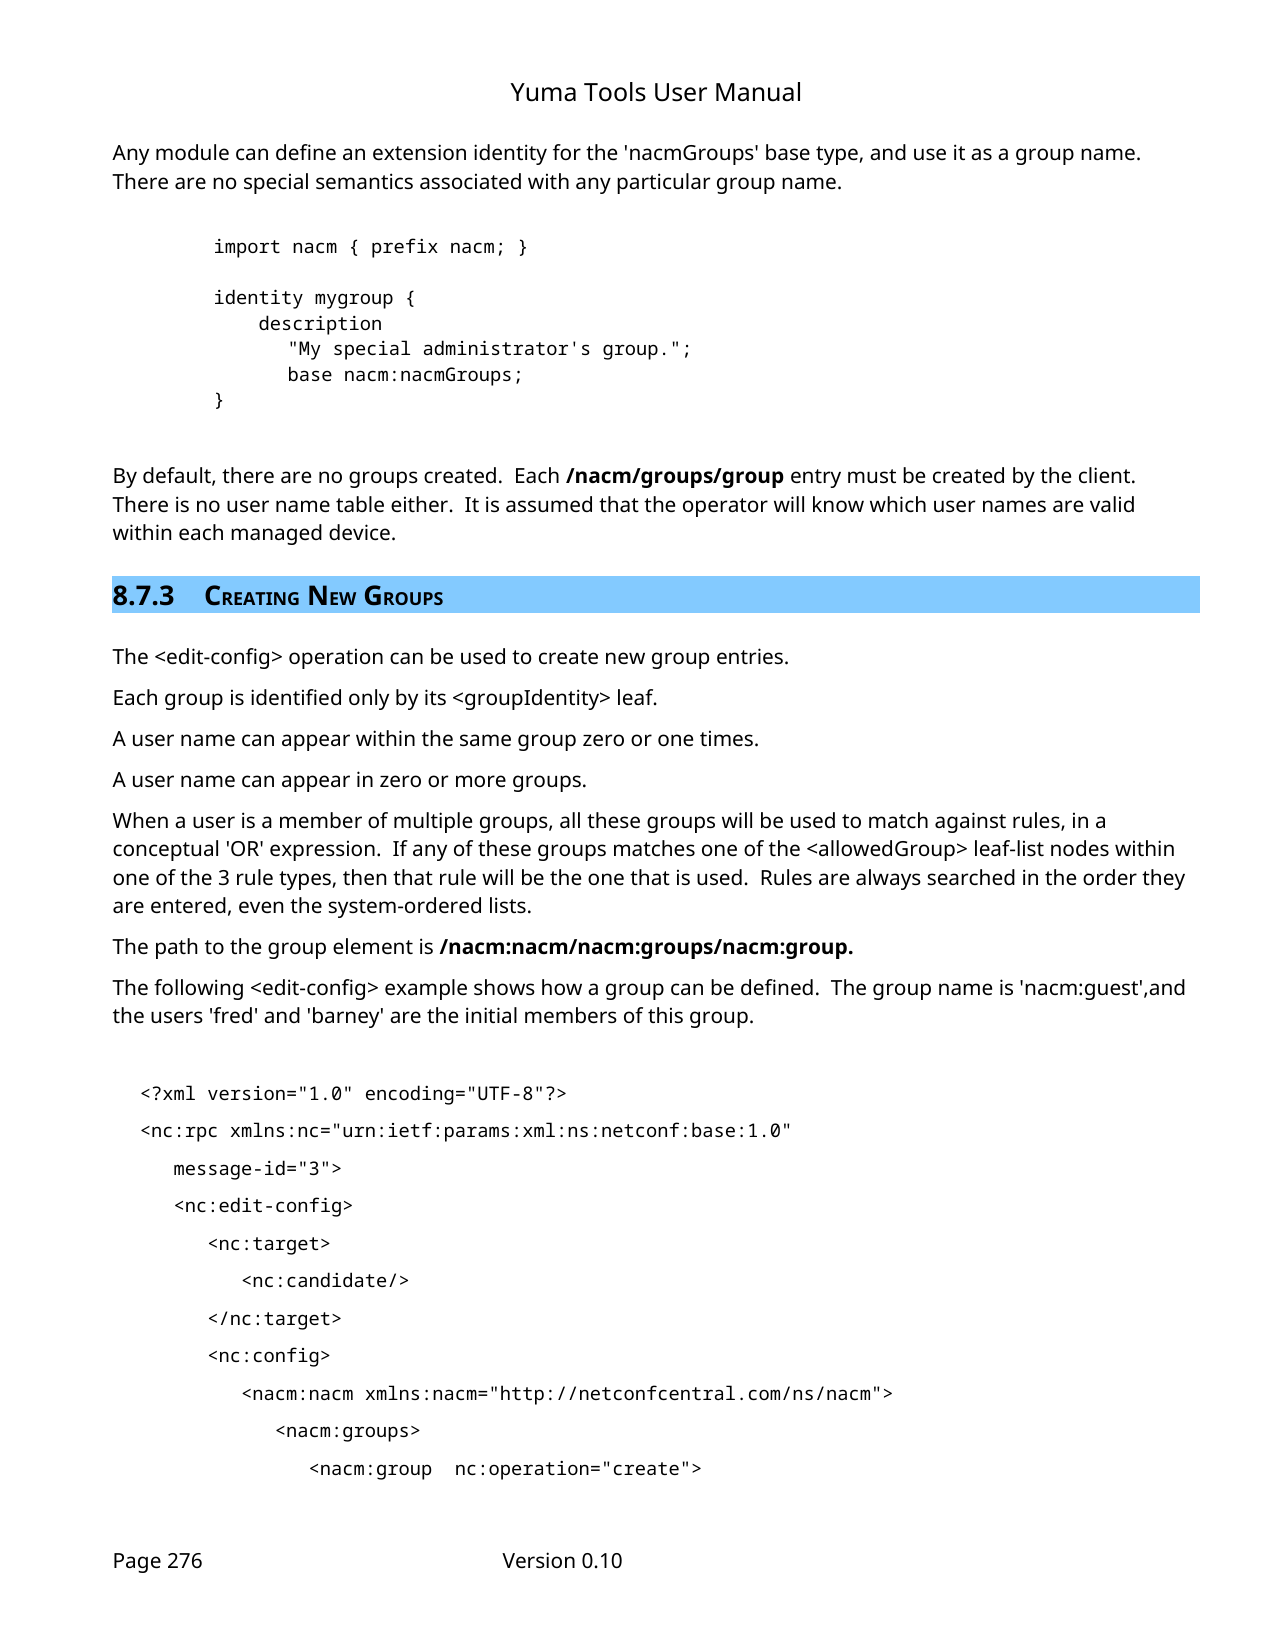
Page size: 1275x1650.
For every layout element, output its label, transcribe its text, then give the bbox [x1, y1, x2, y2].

text <nc:target> [139, 1230, 1200, 1255]
text Any module can define an extension identity for the 'nacmGroups' base type, and use it as a group name. There are no special semantics associated with any particular group name. [112, 138, 1200, 195]
text import nacm { prefix nacm; } identity mygroup { description "My special administrator's group."; base nacm:nacmGroups; } [139, 208, 1200, 412]
text <nacm:groups> [139, 1417, 1200, 1443]
text <nacm:group nc:operation="create"> [139, 1455, 1200, 1480]
text When a user is a member of multiple groups, all these groups will be used to match against rules, in a conceptual 'OR' expression. If any of these groups matches one of the <allowedGroup> leaf-list nodes within one of the 3 rule types, then that rule will be the one that is used. Rules are always searched in the order they are entered, even the system-ordered lists. [112, 806, 1200, 919]
text The <edit-config> operation can be used to create new group entries. [112, 642, 1200, 671]
text The path to the group element is /nacm:nacm/nacm:groups/nacm:group. [112, 932, 1200, 961]
text A user name can appear within the same group zero or one times. [112, 724, 1200, 752]
text <nc:rpc xmlns:nc="urn:ietf:params:xml:ns:netconf:base:1.0" [139, 1117, 1200, 1143]
text <?xml version="1.0" encoding="UTF-8"?> [139, 1080, 1200, 1105]
text By default, there are no groups created. Each /nacm/groups/group entry must be created by the client. There is no user name table either. It is assumed that the operator will know which user names are valid within each managed device. [112, 462, 1200, 547]
subtitle Creating New Groups [112, 576, 1200, 613]
text The following <edit-config> example shows how a group can be defined. The group name is 'nacm:guest',and the users 'fred' and 'barney' are the initial members of this group. [112, 973, 1200, 1030]
text <nc:config> [139, 1342, 1200, 1368]
text </nc:target> [139, 1305, 1200, 1330]
text A user name can appear in zero or more groups. [112, 765, 1200, 793]
text <nc:candidate/> [139, 1267, 1200, 1293]
text <nacm:nacm xmlns:nacm="http://netconfcentral.com/ns/nacm"> [139, 1380, 1200, 1405]
text message-id="3"> [139, 1155, 1200, 1180]
text Each group is identified only by its <groupIdentity> leaf. [112, 683, 1200, 711]
text <nc:edit-config> [139, 1192, 1200, 1218]
